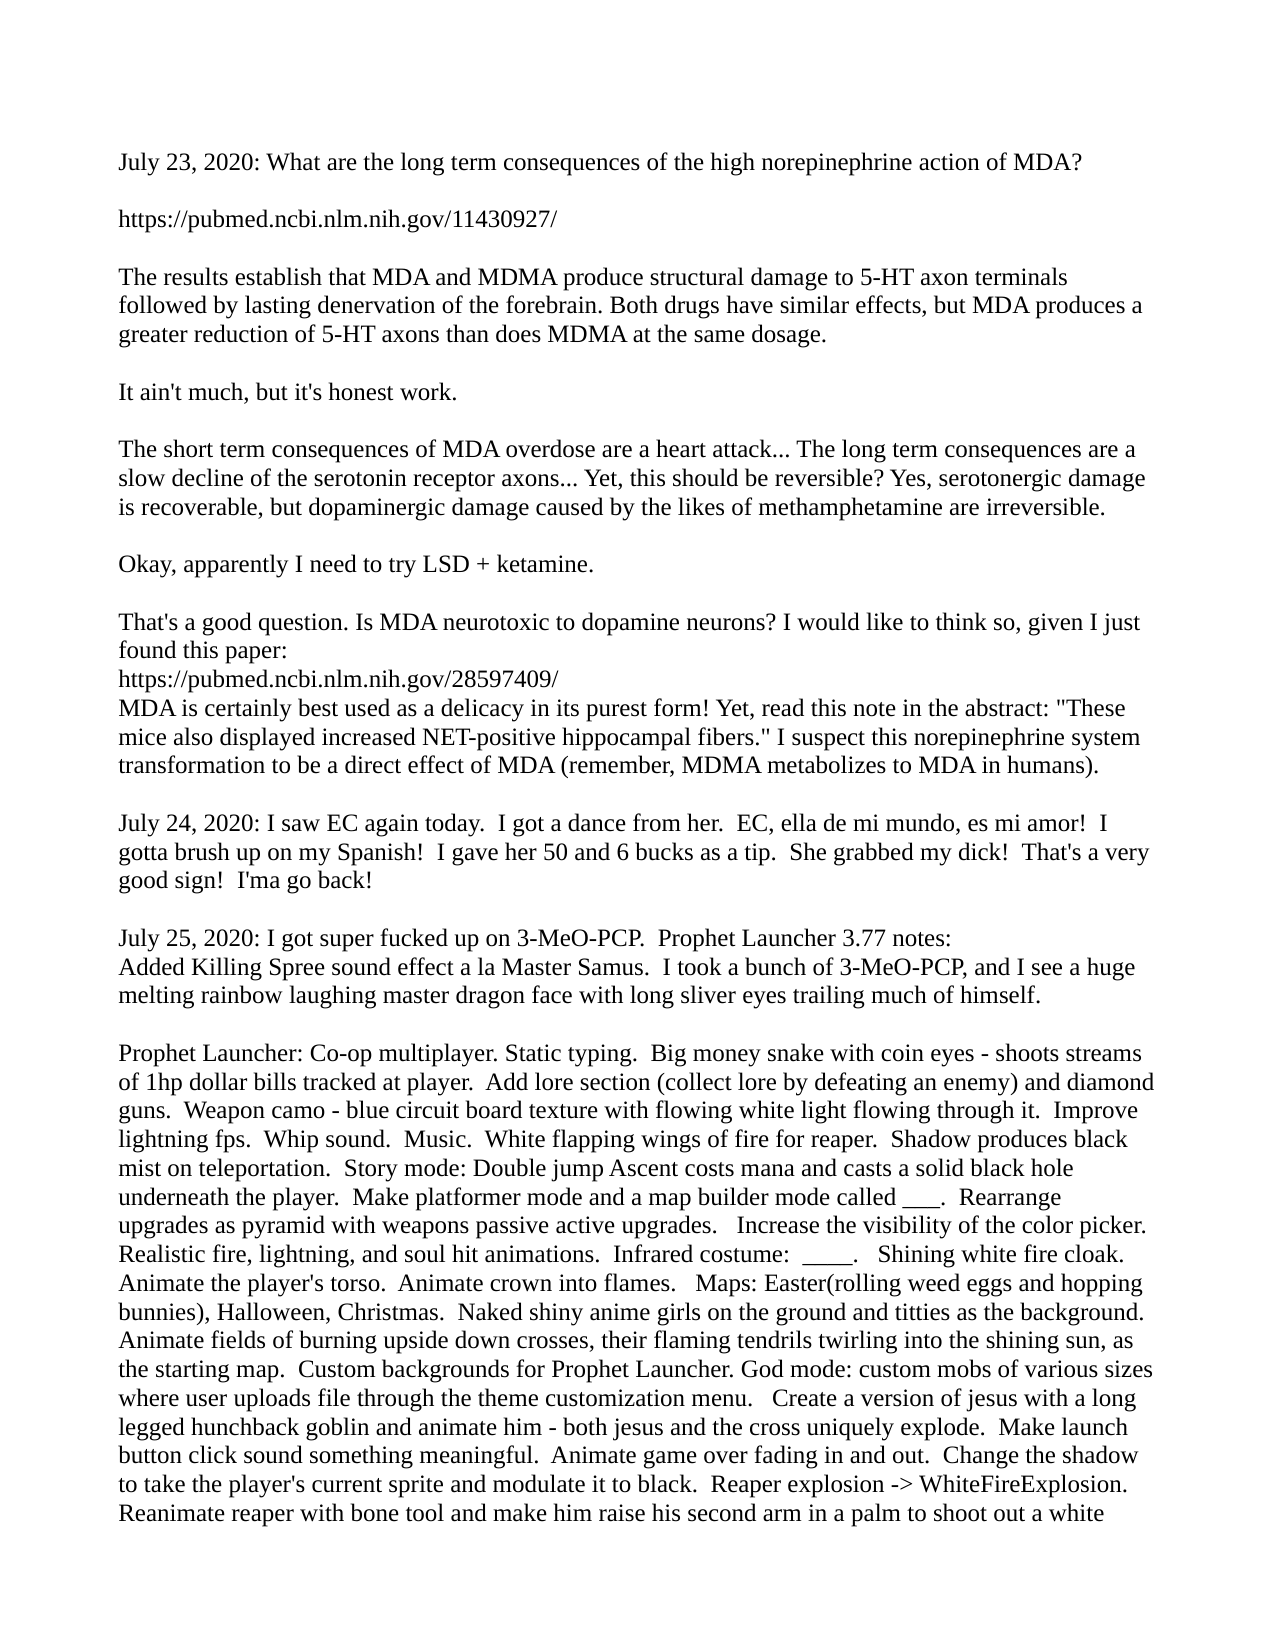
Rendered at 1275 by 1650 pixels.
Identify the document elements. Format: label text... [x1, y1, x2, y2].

text July 25, 2020: I got super fucked up on 3-MeO-PCP. Prophet Launcher 3.77 notes: [118, 923, 1157, 952]
text It ain't much, but it's honest work. [118, 377, 1157, 406]
text Added Killing Spree sound effect a la Master Samus. I took a bunch of 3-MeO-PCP, and I see a huge melting rainbow laughing master dragon face with long sliver eyes trailing much of himself. [118, 952, 1157, 1009]
text The short term consequences of MDA overdose are a heart attack... The long term consequences are a slow decline of the serotonin receptor axons... Yet, this should be reversible? Yes, serotonergic damage is recoverable, but dopaminergic damage caused by the likes of methamphetamine are irreversible. [118, 434, 1157, 521]
text MDA is certainly best used as a delicacy in its purest form! Yet, read this note in the abstract: "These mice also displayed increased NET-positive hippocampal fibers." I suspect this norepinephrine system transformation to be a direct effect of MDA (remember, MDMA metabolizes to MDA in humans). [118, 693, 1157, 779]
text Okay, apparently I need to try LSD + ketamine. [118, 549, 1157, 578]
text The results establish that MDA and MDMA produce structural damage to 5-HT axon terminals followed by lasting denervation of the forebrain. Both drugs have similar effects, but MDA produces a greater reduction of 5-HT axons than does MDMA at the same dosage. [118, 262, 1157, 348]
text https://pubmed.ncbi.nlm.nih.gov/28597409/ [118, 664, 1157, 693]
text https://pubmed.ncbi.nlm.nih.gov/11430927/ [118, 204, 1157, 233]
text July 23, 2020: What are the long term consequences of the high norepinephrine action of MDA? [118, 147, 1157, 176]
text Prophet Launcher: Co-op multiplayer. Static typing. Big money snake with coin eyes - shoots streams of 1hp dollar bills tracked at player. Add lore section (collect lore by defeating an enemy) and diamond guns. Weapon camo - blue circuit board texture with flowing white light flowing through it. Improve lightning fps. Whip sound. Music. White flapping wings of fire for reaper. Shadow produces black mist on teleportation. Story mode: Double jump Ascent costs mana and casts a solid black hole underneath the player. Make platformer mode and a map builder mode called ___. Rearrange upgrades as pyramid with weapons passive active upgrades. Increase the visibility of the color picker. Realistic fire, lightning, and soul hit animations. Infrared costume: ____. Shining white fire cloak. Animate the player's torso. Animate crown into flames. Maps: Easter(rolling weed eggs and hopping bunnies), Halloween, Christmas. Naked shiny anime girls on the ground and titties as the background. Animate fields of burning upside down crosses, their flaming tendrils twirling into the shining sun, as the starting map. Custom backgrounds for Prophet Launcher. God mode: custom mobs of various sizes where user uploads file through the theme customization menu. Create a version of jesus with a long legged hunchback goblin and animate him - both jesus and the cross uniquely explode. Make launch button click sound something meaningful. Animate game over fading in and out. Change the shadow to take the player's current sprite and modulate it to black. Reaper explosion -> WhiteFireExplosion. Reanimate reaper with bone tool and make him raise his second arm in a palm to shoot out a white [118, 1038, 1157, 1527]
text July 24, 2020: I saw EC again today. I got a dance from her. EC, ella de mi mundo, es mi amor! I gotta brush up on my Spanish! I gave her 50 and 6 bucks as a tip. She grabbed my dick! That's a very good sign! I'ma go back! [118, 808, 1157, 894]
text That's a good question. Is MDA neurotoxic to dopamine neurons? I would like to think so, given I just found this paper: [118, 607, 1157, 664]
